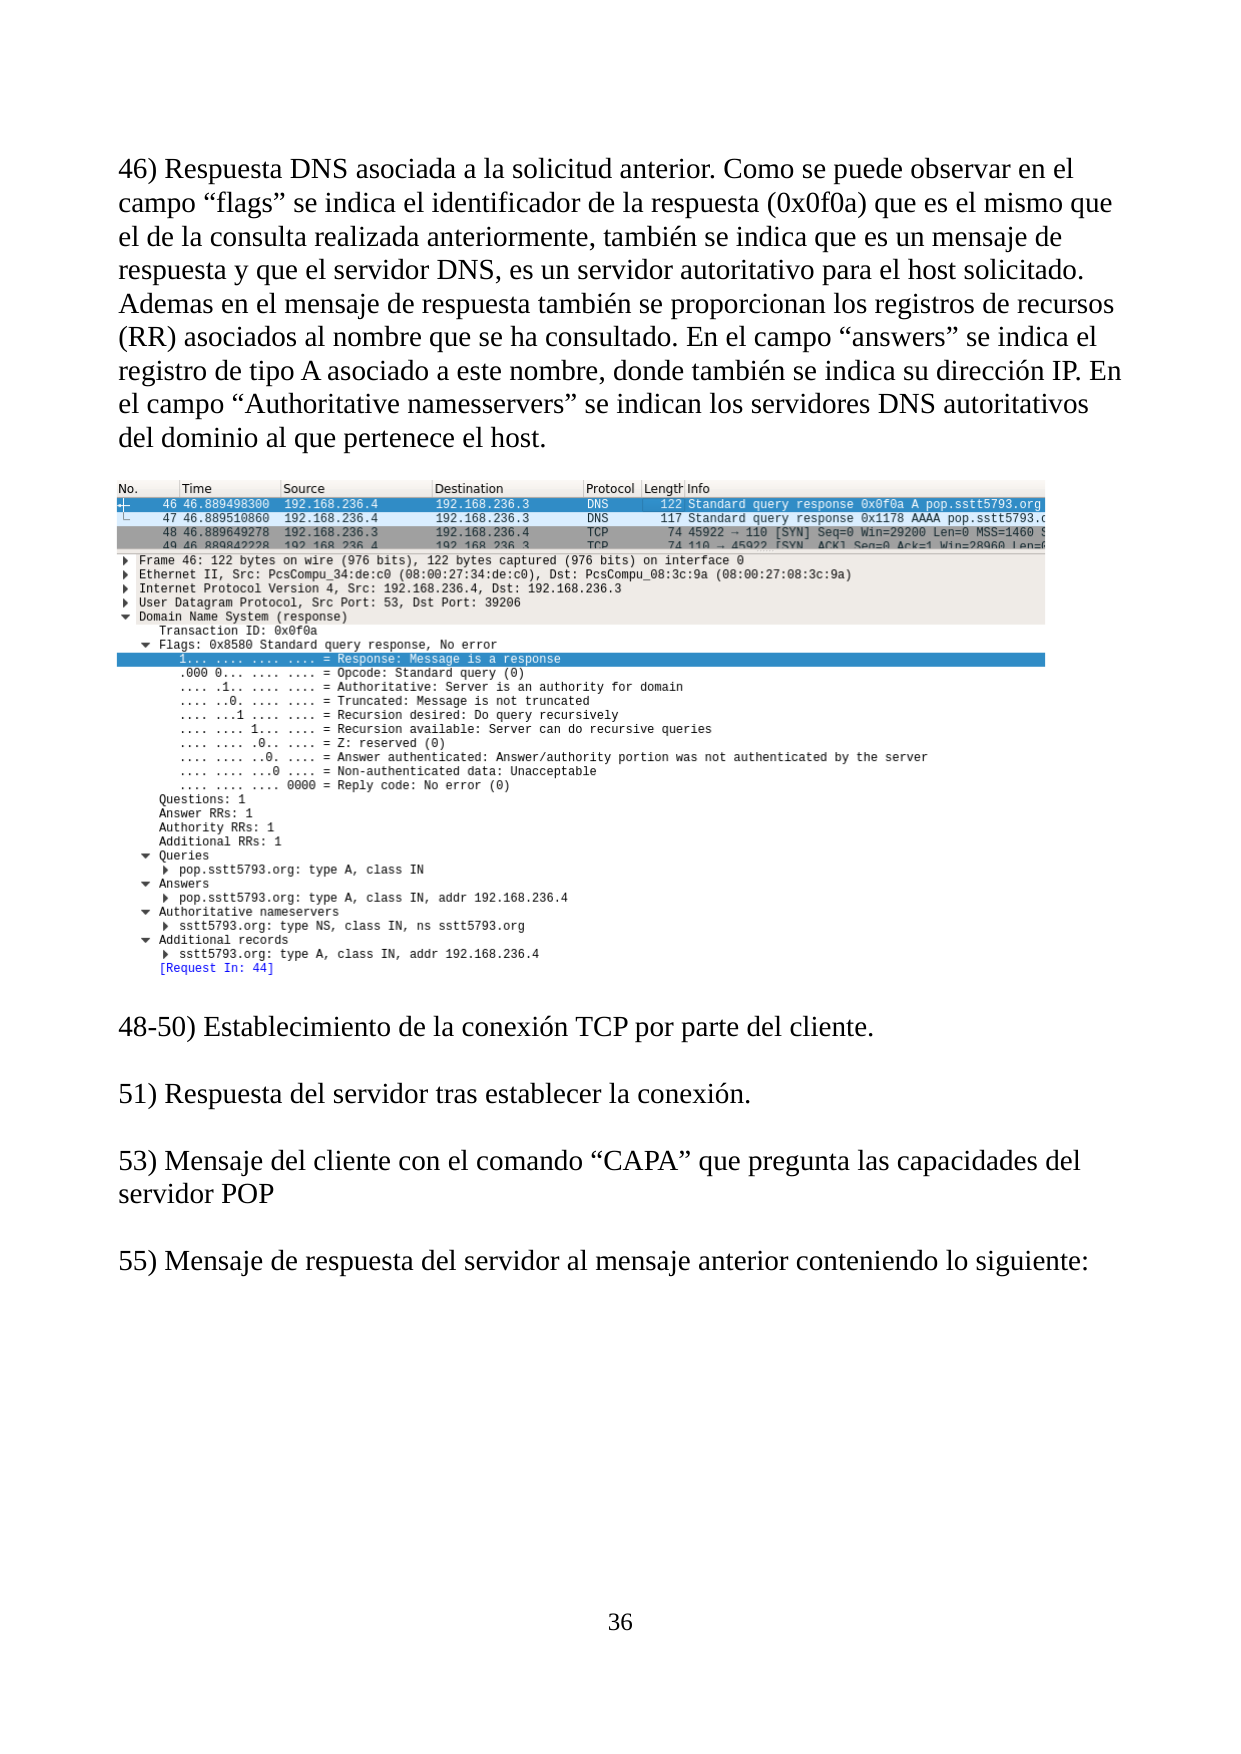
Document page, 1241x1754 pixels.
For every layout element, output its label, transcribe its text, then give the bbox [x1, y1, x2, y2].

text 46) Respuesta DNS asociada a la solicitud anterior. Como se puede observar en el campo “flags” se indica el identificador de la respuesta (0x0f0a) que es el mismo que el de la consulta realizada anteriormente, también se indica que es un mensaje de respuesta y que el servidor DNS, es un servidor autoritativo para el host solicitado. [118, 152, 1122, 286]
text 53) Mensaje del cliente con el comando “CAPA” que pregunta las capacidades del servidor POP [118, 1143, 1122, 1210]
text 48-50) Establecimiento de la conexión TCP por parte del cliente. [118, 1009, 1122, 1042]
text 55) Mensaje de respuesta del servidor al mensaje anterior conteniendo lo siguiente: [118, 1243, 1122, 1277]
text Ademas en el mensaje de respuesta también se proporcionan los registros de recursos (RR) asociados al nombre que se ha consultado. En el campo “answers” se indica el registro de tipo A asociado a este nombre, donde también se indica su dirección IP. En el campo “Authoritative namesservers” se indican los servidores DNS autoritativos del dominio al que pertenece el host. [118, 286, 1122, 453]
text 51) Respuesta del servidor tras establecer la conexión. [118, 1076, 1122, 1109]
picture [116, 480, 1046, 976]
